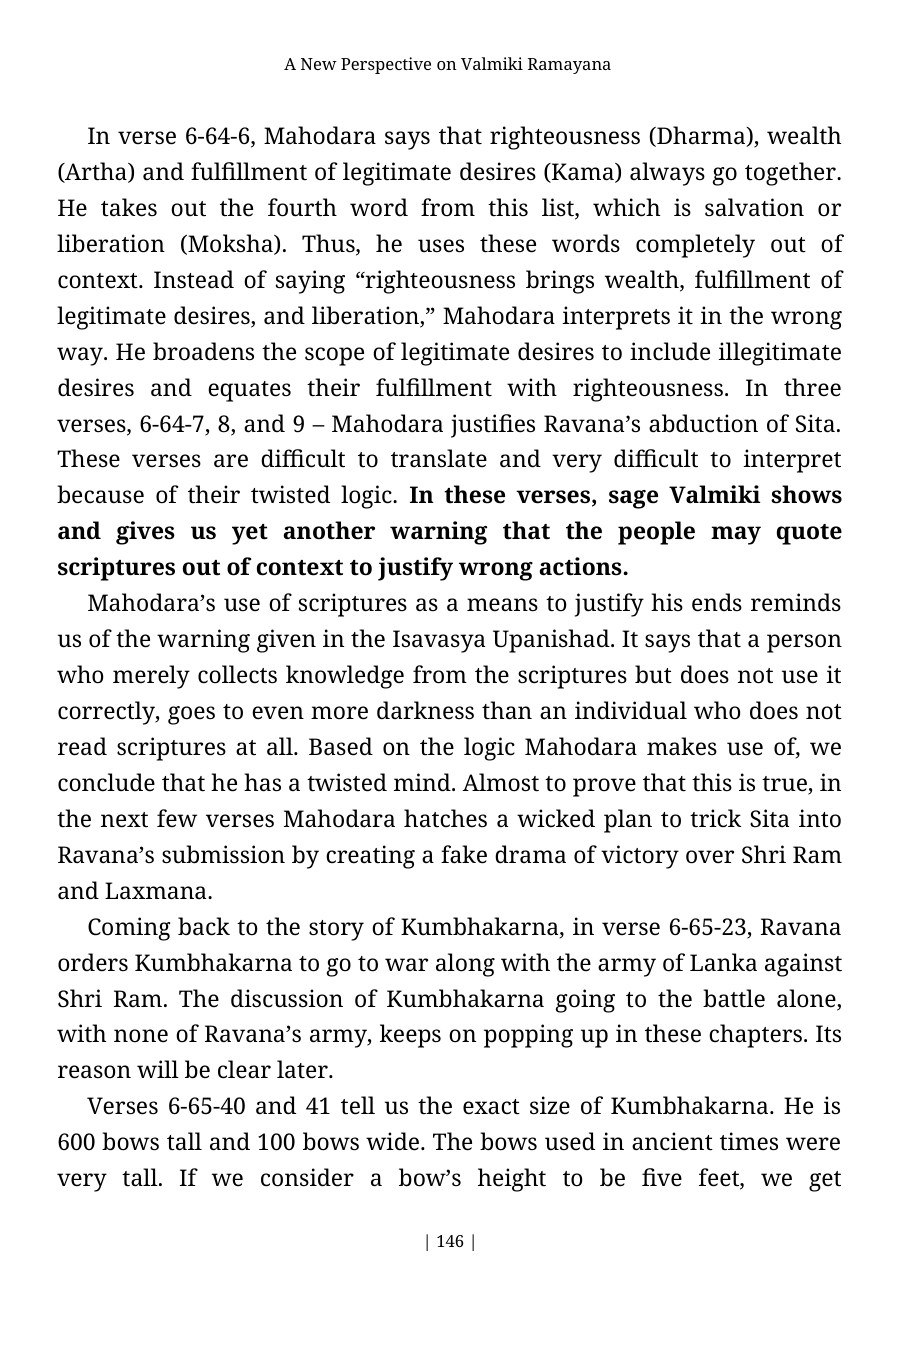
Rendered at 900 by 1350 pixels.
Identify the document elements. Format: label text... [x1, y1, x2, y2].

text Coming back to the story of Kumbhakarna, in verse 6-65-23, Ravana orders Kumbhakarna to go to war along with the army of Lanka against Shri Ram. The discussion of Kumbhakarna going to the battle alone, with none of Ravana’s army, keeps on popping up in these chapters. Its reason will be clear later. [57, 911, 843, 1086]
text Verses 6-65-40 and 41 tell us the exact size of Kumbhakarna. He is 600 bows tall and 100 bows wide. The bows used in ancient times were very tall. If we consider a bow’s height to be five feet, we get [57, 1090, 843, 1193]
text In verse 6-64-6, Mahodara says that righteousness (Dharma), wealth (Artha) and fulfillment of legitimate desires (Kama) always go together. He takes out the fourth word from this list, which is salvation or liberation (Moksha). Thus, he uses these words completely out of context. Instead of saying “righteousness brings wealth, fulfillment of legitimate desires, and liberation,” Mahodara interprets it in the wrong way. He broadens the scope of legitimate desires to include illegitimate desires and equates their fulfillment with righteousness. In three verses, 6-64-7, 8, and 9 – Mahodara justifies Ravana’s abduction of Sita. These verses are difficult to translate and very difficult to interpret because of their twisted logic. In these verses, sage Valmiki shows and gives us yet another warning that the people may quote scriptures out of context to justify wrong actions. [57, 120, 843, 582]
text Mahodara’s use of scriptures as a means to justify his ends reminds us of the warning given in the Isavasya Upanishad. It says that a person who merely collects knowledge from the scriptures but does not use it correctly, goes to even more darkness than an individual who does not read scriptures at all. Based on the logic Mahodara makes use of, we conclude that he has a twisted mind. Almost to prove that this is true, in the next few verses Mahodara hatches a wicked plan to trick Sita into Ravana’s submission by creating a fake drama of victory over Shri Ram and Laxmana. [57, 587, 843, 906]
